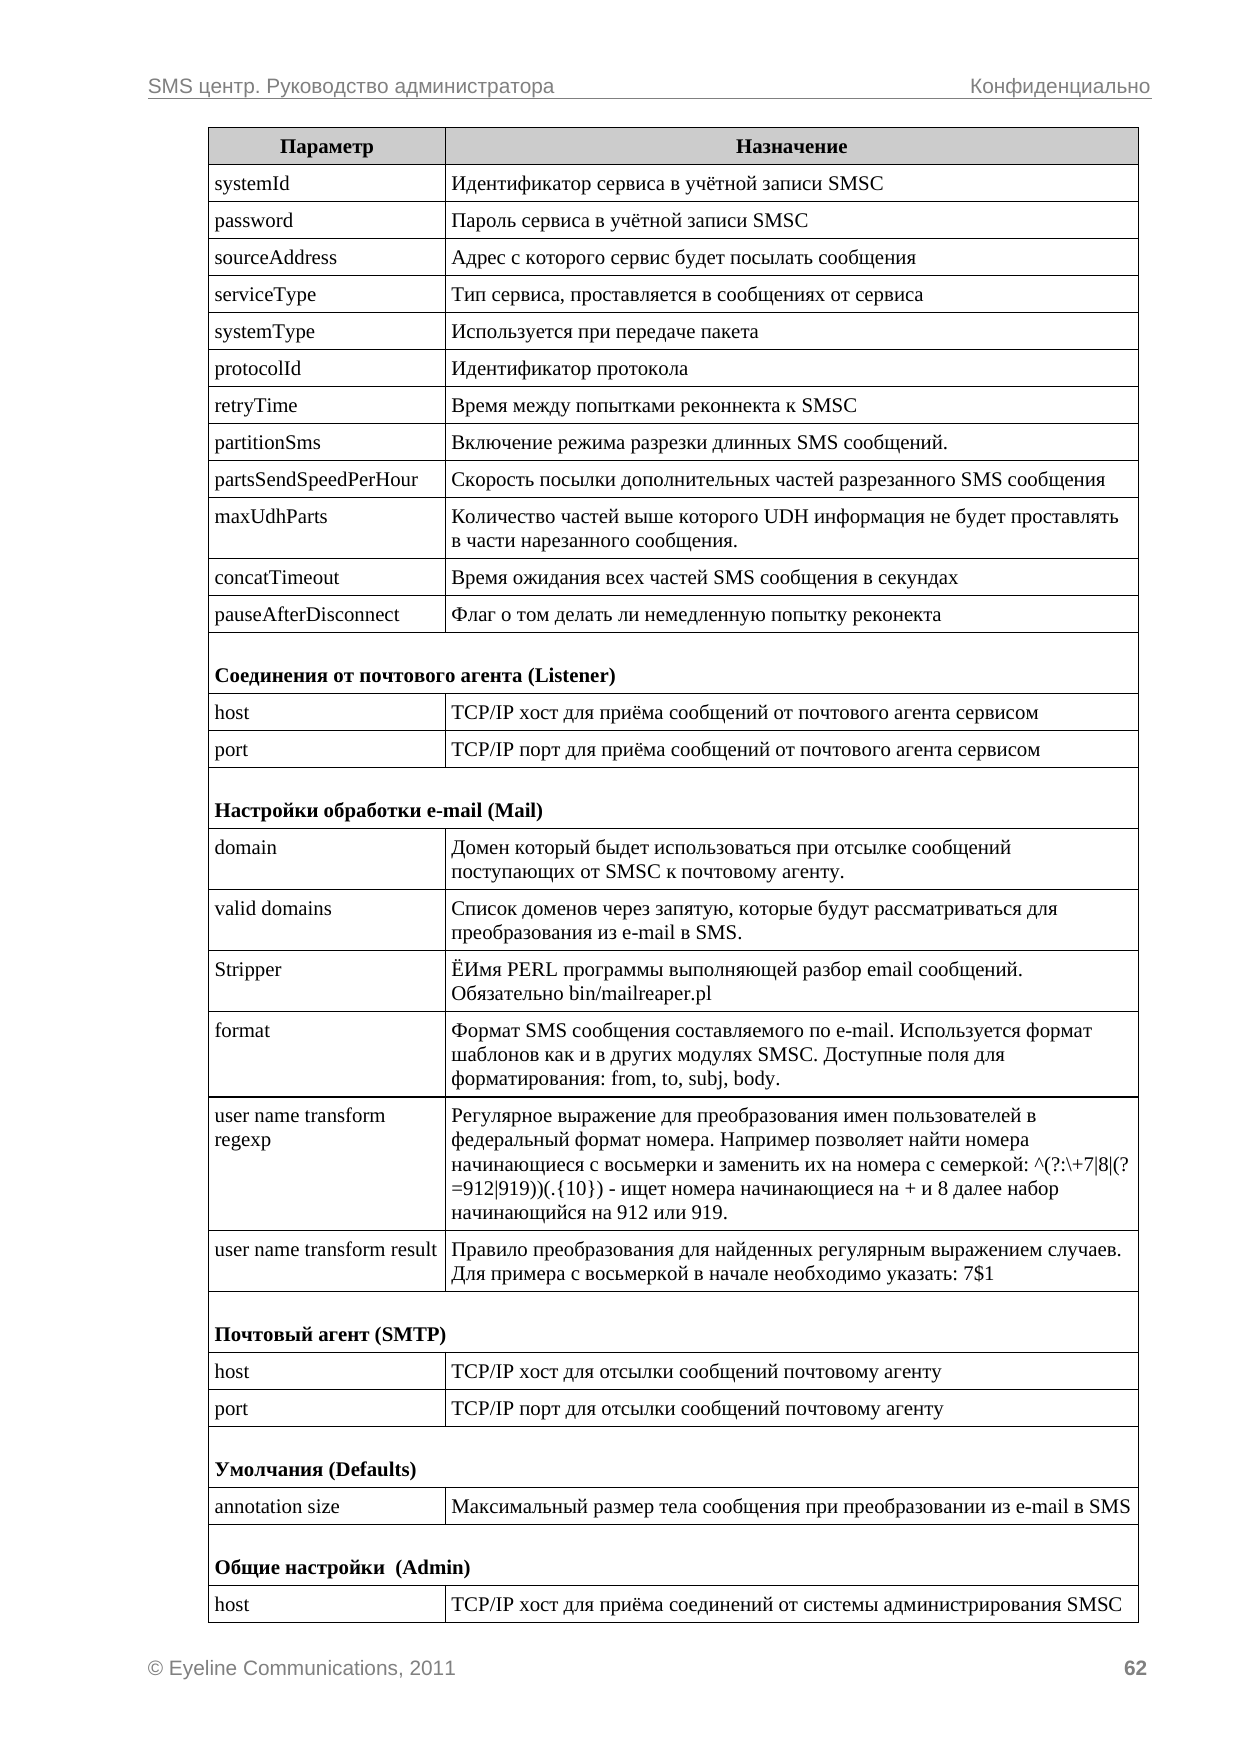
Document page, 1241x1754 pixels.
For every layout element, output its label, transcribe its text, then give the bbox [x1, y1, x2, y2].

table_cell serviceType [209, 276, 445, 312]
table_cell Настройки обработки е-mail (Mail) [209, 768, 1138, 828]
table_cell Общие настройки (Admin) [209, 1525, 1138, 1585]
table_cell Адрес с которого сервис будет посылать сообщения [446, 239, 1138, 275]
table_cell Флаг о том делать ли немедленную попытку реконекта [446, 596, 1138, 632]
table_cell Регулярное выражение для преобразования имен пользователей в федеральный формат номера. Например позволяет найти номера начинающиеся с восьмерки и заменить их на номера с семеркой: ^(?:\+7|8|(?=912|919))(.{10}) - ищет номера начинающиеся на + и 8 далее набор начинающийся на 912 или 919. [446, 1098, 1138, 1229]
table_cell TCP/IP порт для отсылки сообщений почтовому агенту [446, 1390, 1138, 1426]
table_cell valid domains [209, 890, 445, 950]
table_cell user name transform result [209, 1231, 445, 1291]
table_cell TCP/IP хост для приёма сообщений от почтового агента сервисом [446, 694, 1138, 730]
table_cell systemType [209, 313, 445, 349]
table_cell TCP/IP порт для приёма сообщений от почтового агента сервисом [446, 731, 1138, 767]
table_cell Умолчания (Defaults) [209, 1427, 1138, 1487]
table_cell Используется при передаче пакета [446, 313, 1138, 349]
table_cell Скорость посылки дополнительных частей разрезанного SMS сообщения [446, 461, 1138, 497]
table_cell Пароль сервиса в учётной записи SMSC [446, 202, 1138, 238]
table_cell host [209, 1586, 445, 1622]
table_cell Список доменов через запятую, которые будут рассматриваться для преобразования из e-mail в SMS. [446, 890, 1138, 950]
table_cell annotation size [209, 1488, 445, 1524]
table_cell Правило преобразования для найденных регулярным выражением случаев. Для примера с восьмеркой в начале необходимо указать: 7$1 [446, 1231, 1138, 1291]
table_cell Соединения от почтового агента (Listener) [209, 633, 1138, 693]
table_cell port [209, 731, 445, 767]
table_cell systemId [209, 165, 445, 201]
table_cell pauseAfterDisconnect [209, 596, 445, 632]
table_cell ЁИмя PERL программы выполняющей разбор email сообщений. Обязательно bin/mailreaper.pl [446, 951, 1138, 1011]
table_cell user name transform regexp [209, 1098, 445, 1229]
table_cell retryTime [209, 387, 445, 423]
table_cell Формат SMS сообщения составляемого по e-mail. Используется формат шаблонов как и в других модулях SMSC. Доступные поля для форматирования: from, to, subj, body. [446, 1012, 1138, 1096]
table_cell Stripper [209, 951, 445, 1011]
table_cell Время ожидания всех частей SMS сообщения в секундах [446, 559, 1138, 595]
table_cell Время между попытками реконнекта к SMSC [446, 387, 1138, 423]
table_cell password [209, 202, 445, 238]
table_cell sourceAddress [209, 239, 445, 275]
table_cell Идентификатор сервиса в учётной записи SMSC [446, 165, 1138, 201]
table_cell Домен который быдет использоваться при отсылке сообщений поступающих от SMSC к почтовому агенту. [446, 829, 1138, 889]
table_cell partitionSms [209, 424, 445, 460]
table_cell Тип сервиса, проставляется в сообщениях от сервиса [446, 276, 1138, 312]
table_cell protocolId [209, 350, 445, 386]
table_header Параметр [209, 128, 445, 164]
table_cell Включение режима разрезки длинных SMS сообщений. [446, 424, 1138, 460]
table_cell concatTimeout [209, 559, 445, 595]
table_cell format [209, 1012, 445, 1096]
table_cell Идентификатор протокола [446, 350, 1138, 386]
table_cell domain [209, 829, 445, 889]
table_cell Максимальный размер тела сообщения при преобразовании из e-mail в SMS [446, 1488, 1138, 1524]
table_cell host [209, 1353, 445, 1389]
table_cell port [209, 1390, 445, 1426]
table_cell partsSendSpeedPerHour [209, 461, 445, 497]
table_cell Количество частей выше которого UDH информация не будет проставлять в части нарезанного сообщения. [446, 498, 1138, 558]
table_cell TCP/IP хост для приёма соединений от системы администрирования SMSC [446, 1586, 1138, 1622]
table_header Назначение [446, 128, 1138, 164]
table_cell host [209, 694, 445, 730]
table_cell maxUdhParts [209, 498, 445, 558]
table_cell TCP/IP хост для отсылки сообщений почтовому агенту [446, 1353, 1138, 1389]
table_cell Почтовый агент (SMTP) [209, 1292, 1138, 1352]
